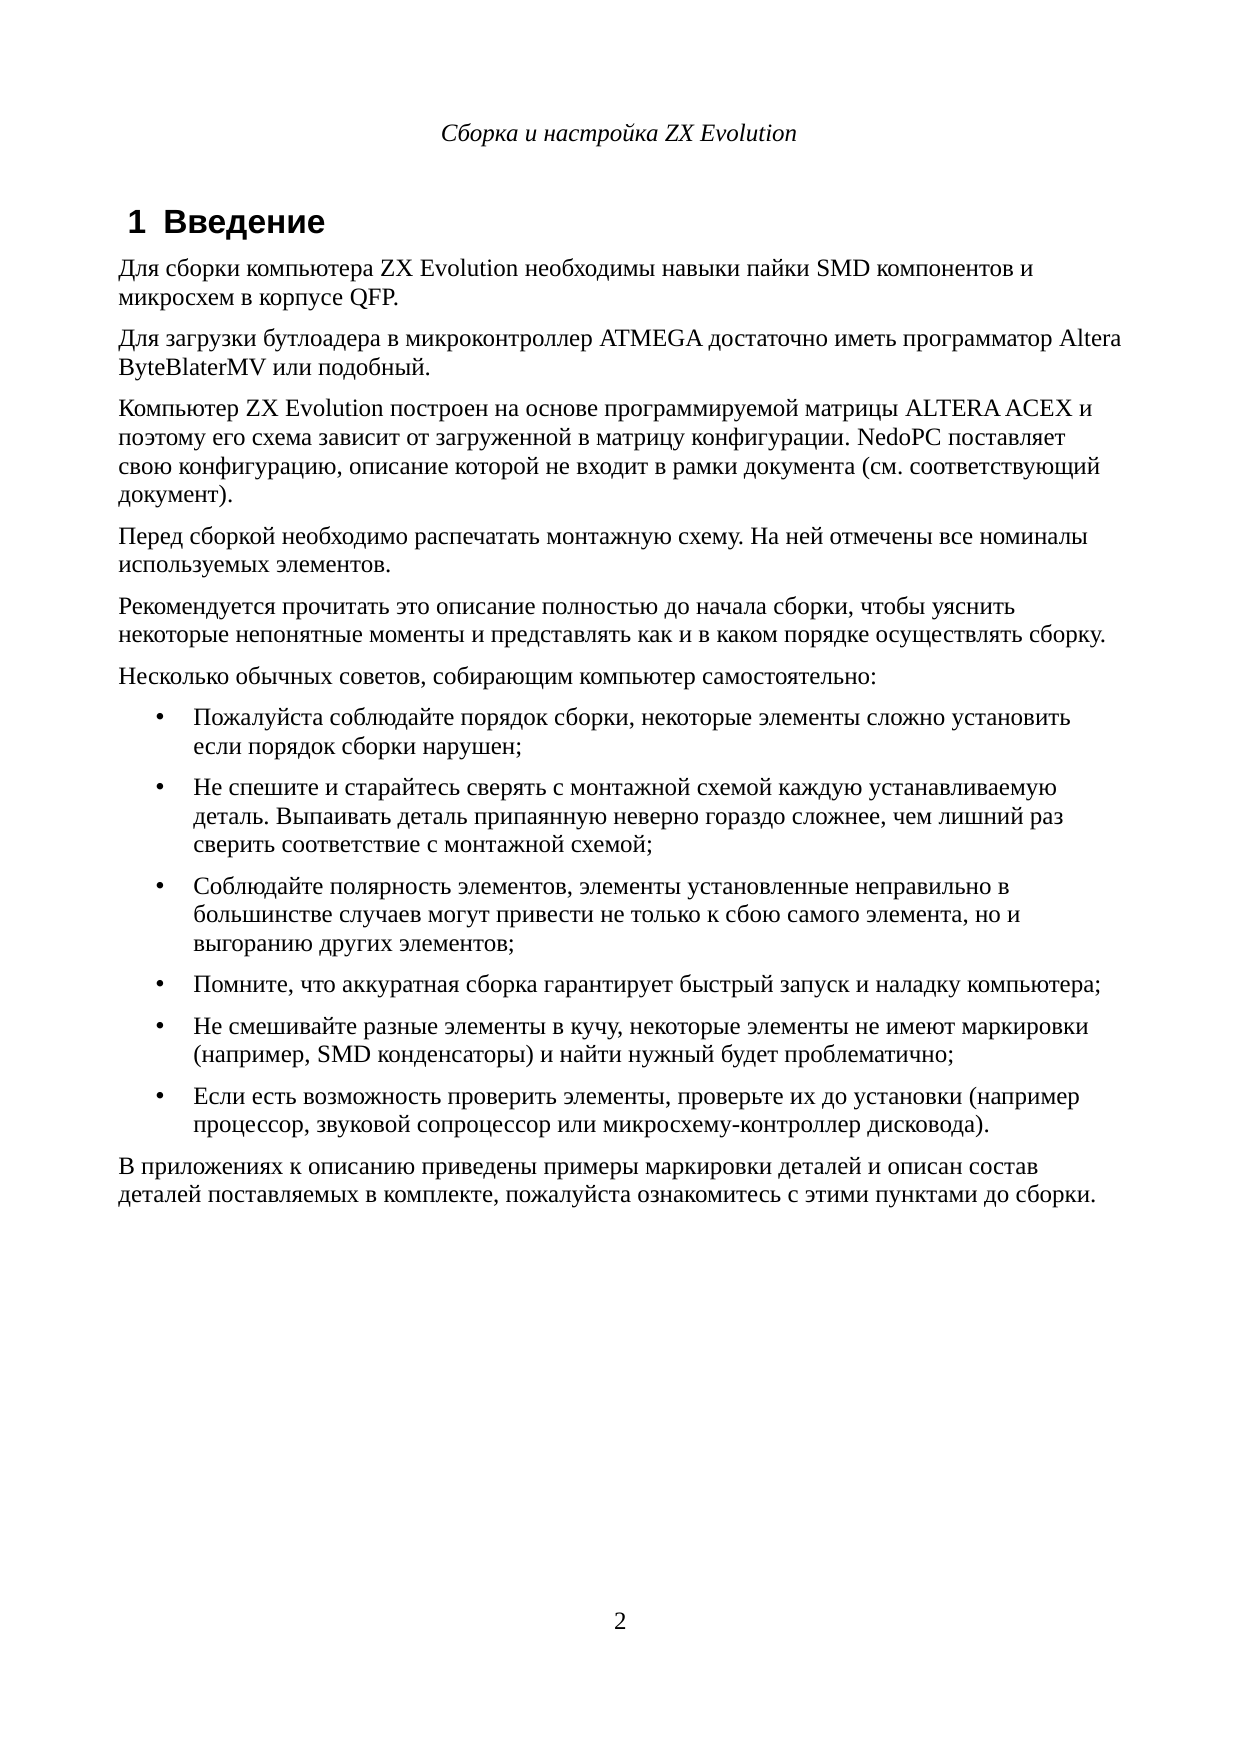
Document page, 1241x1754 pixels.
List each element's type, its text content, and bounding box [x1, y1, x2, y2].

list Если есть возможность проверить элементы, проверьте их до установки (например процессор, звуковой сопроцессор или микросхему-контроллер дисковода). [156, 1081, 1122, 1138]
text Компьютер ZX Evolution построен на основе программируемой матрицы ALTERA ACEX и поэтому его схема зависит от загруженной в матрицу конфигурации. NedoPC поставляет свою конфигурацию, описание которой не входит в рамки документа (см. соответствующий документ). [118, 393, 1122, 508]
text В приложениях к описанию приведены примеры маркировки деталей и описан состав деталей поставляемых в комплекте, пожалуйста ознакомитесь с этими пунктами до сборки. [118, 1151, 1122, 1208]
list Не спешите и старайтесь сверять с монтажной схемой каждую устанавливаемую деталь. Выпаивать деталь припаянную неверно гораздо сложнее, чем лишний раз сверить соответствие с монтажной схемой; [156, 772, 1122, 858]
list Помните, что аккуратная сборка гарантирует быстрый запуск и наладку компьютера; [156, 969, 1122, 998]
list Не смешивайте разные элементы в кучу, некоторые элементы не имеют маркировки (например, SMD конденсаторы) и найти нужный будет проблематично; [156, 1011, 1122, 1068]
list Соблюдайте полярность элементов, элементы установленные неправильно в большинстве случаев могут привести не только к сбою самого элемента, но и выгоранию других элементов; [156, 871, 1122, 957]
list Пожалуйста соблюдайте порядок сборки, некоторые элементы сложно установить если порядок сборки нарушен; [156, 702, 1122, 759]
subtitle Введение [118, 202, 1122, 241]
text Для сборки компьютера ZX Evolution необходимы навыки пайки SMD компонентов и микросхем в корпусе QFP. [118, 253, 1122, 311]
text Несколько обычных советов, собирающим компьютер самостоятельно: [118, 661, 1122, 689]
text Для загрузки бутлоадера в микроконтроллер ATMEGA достаточно иметь программатор Altera ByteBlaterMV или подобный. [118, 323, 1122, 381]
text Перед сборкой необходимо распечатать монтажную схему. На ней отмечены все номиналы используемых элементов. [118, 521, 1122, 578]
text Рекомендуется прочитать это описание полностью до начала сборки, чтобы уяснить некоторые непонятные моменты и представлять как и в каком порядке осуществлять сборку. [118, 591, 1122, 648]
